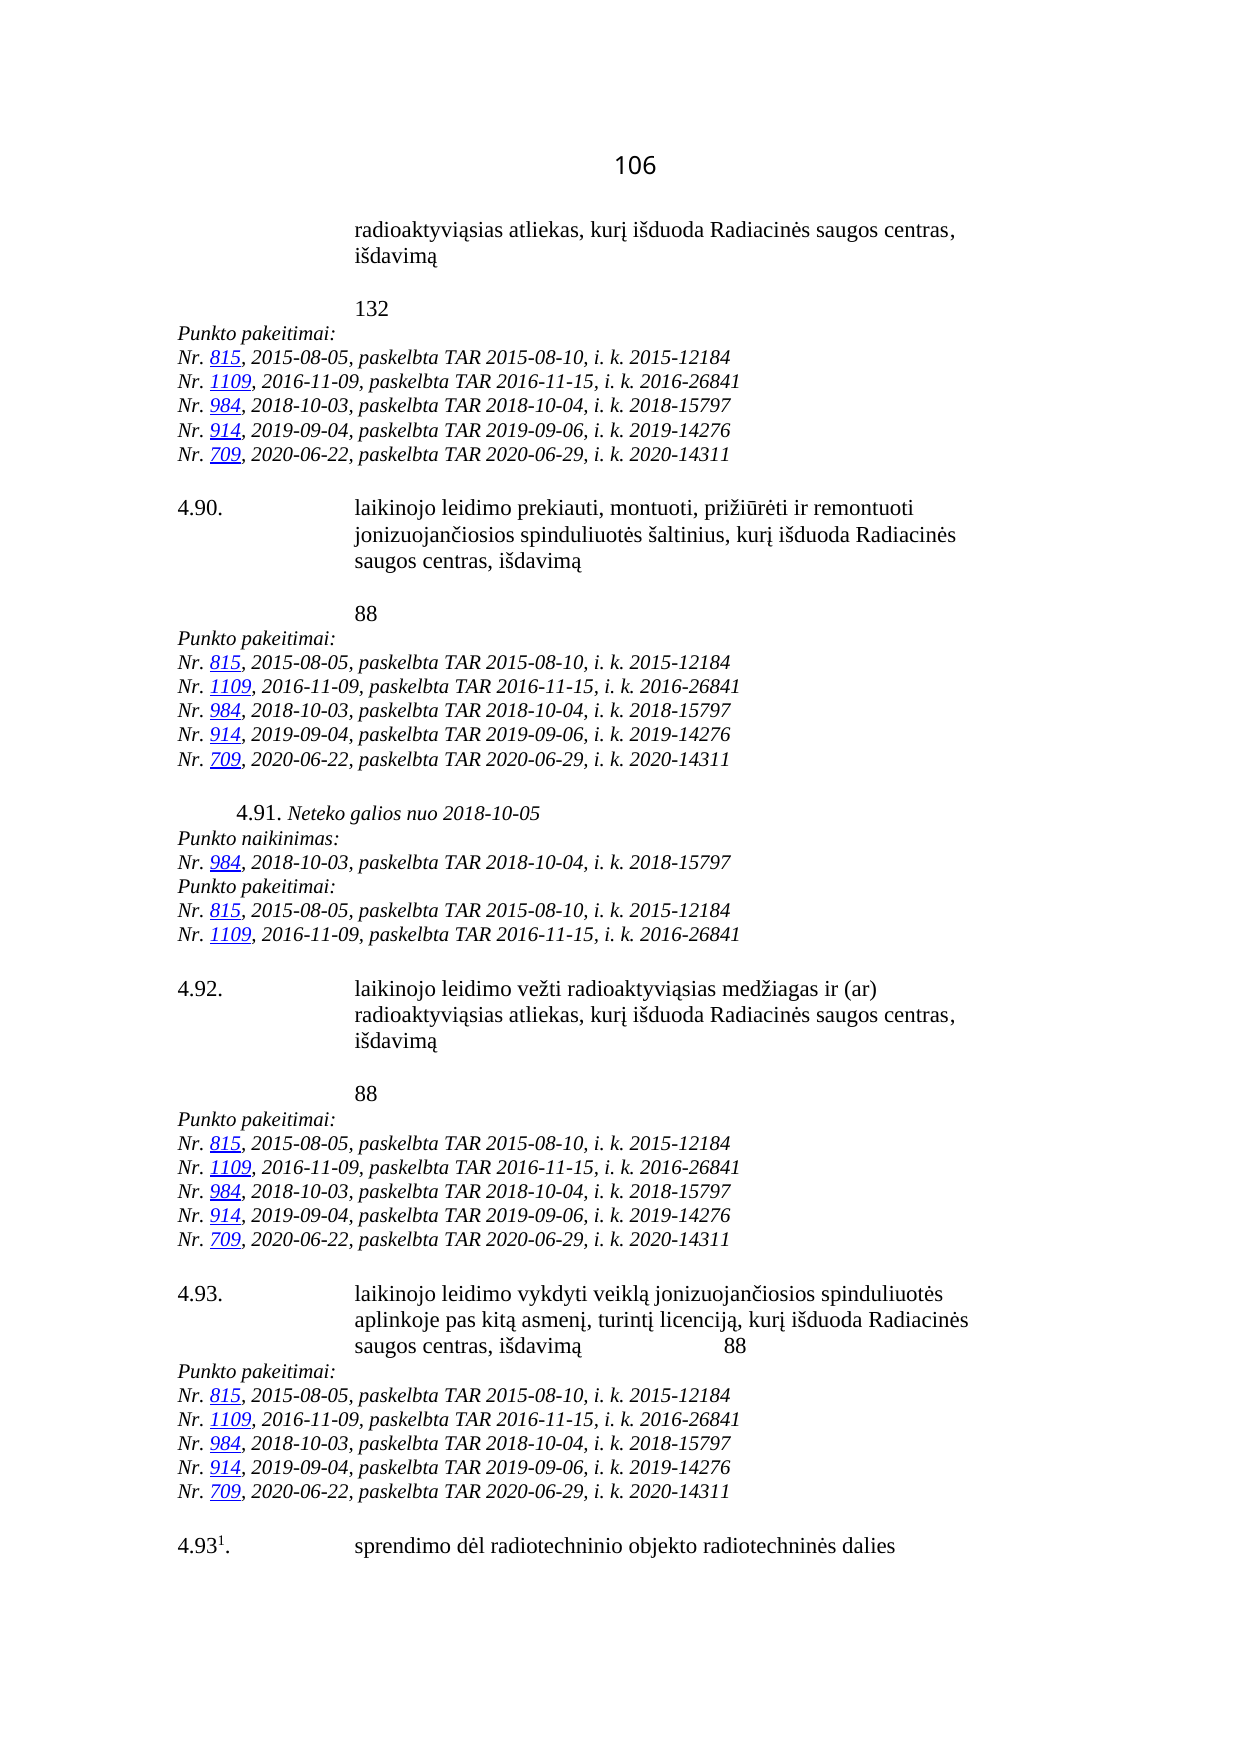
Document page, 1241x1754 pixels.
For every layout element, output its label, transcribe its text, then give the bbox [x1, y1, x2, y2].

text Nr. 709, 2020-06-22, paskelbta TAR 2020-06-29, i. k. 2020-14311 [177, 442, 1093, 466]
text Nr. 984, 2018-10-03, paskelbta TAR 2018-10-04, i. k. 2018-15797 [177, 1431, 1093, 1455]
text Punkto pakeitimai: [177, 874, 1093, 898]
text Nr. 914, 2019-09-04, paskelbta TAR 2019-09-06, i. k. 2019-14276 [177, 722, 1093, 746]
text Nr. 914, 2019-09-04, paskelbta TAR 2019-09-06, i. k. 2019-14276 [177, 1203, 1093, 1227]
text Nr. 709, 2020-06-22, paskelbta TAR 2020-06-29, i. k. 2020-14311 [177, 1227, 1093, 1251]
text Nr. 709, 2020-06-22, paskelbta TAR 2020-06-29, i. k. 2020-14311 [177, 746, 1093, 771]
text Nr. 914, 2019-09-04, paskelbta TAR 2019-09-06, i. k. 2019-14276 [177, 417, 1093, 442]
text Nr. 709, 2020-06-22, paskelbta TAR 2020-06-29, i. k. 2020-14311 [177, 1479, 1093, 1503]
text Punkto pakeitimai: [177, 1359, 1093, 1383]
text Nr. 984, 2018-10-03, paskelbta TAR 2018-10-04, i. k. 2018-15797 [177, 850, 1093, 874]
text 4.92. laikinojo leidimo vežti radioaktyviąsias medžiagas ir (ar) radioaktyviąsias atliekas, kurį išduoda Radiacinės saugos centras, išdavimą 88 [177, 975, 1004, 1106]
text Nr. 984, 2018-10-03, paskelbta TAR 2018-10-04, i. k. 2018-15797 [177, 1179, 1093, 1203]
text 4.93. laikinojo leidimo vykdyti veiklą jonizuojančiosios spinduliuotės aplinkoje pas kitą asmenį, turintį licenciją, kurį išduoda Radiacinės saugos centras, išdavimą 88 [177, 1279, 1004, 1359]
text Nr. 1109, 2016-11-09, paskelbta TAR 2016-11-15, i. k. 2016-26841 [177, 369, 1093, 393]
text Punkto pakeitimai: [177, 1106, 1093, 1131]
text Nr. 1109, 2016-11-09, paskelbta TAR 2016-11-15, i. k. 2016-26841 [177, 1154, 1093, 1179]
text radioaktyviąsias atliekas, kurį išduoda Radiacinės saugos centras, išdavimą 132 [177, 216, 1004, 321]
text Nr. 984, 2018-10-03, paskelbta TAR 2018-10-04, i. k. 2018-15797 [177, 393, 1093, 417]
text 4.931. sprendimo dėl radiotechninio objekto radiotechninės dalies [177, 1532, 945, 1558]
text Nr. 815, 2015-08-05, paskelbta TAR 2015-08-10, i. k. 2015-12184 [177, 650, 1093, 674]
text Punkto pakeitimai: [177, 321, 1093, 345]
text Nr. 984, 2018-10-03, paskelbta TAR 2018-10-04, i. k. 2018-15797 [177, 698, 1093, 722]
text Nr. 1109, 2016-11-09, paskelbta TAR 2016-11-15, i. k. 2016-26841 [177, 922, 1093, 946]
text Nr. 1109, 2016-11-09, paskelbta TAR 2016-11-15, i. k. 2016-26841 [177, 1407, 1093, 1431]
text Nr. 815, 2015-08-05, paskelbta TAR 2015-08-10, i. k. 2015-12184 [177, 1131, 1093, 1154]
text Punkto naikinimas: [177, 826, 1093, 850]
text Punkto pakeitimai: [177, 626, 1093, 650]
text Nr. 1109, 2016-11-09, paskelbta TAR 2016-11-15, i. k. 2016-26841 [177, 674, 1093, 698]
text 4.91. Neteko galios nuo 2018-10-05 [177, 799, 1093, 826]
text Nr. 815, 2015-08-05, paskelbta TAR 2015-08-10, i. k. 2015-12184 [177, 1383, 1093, 1407]
text Nr. 914, 2019-09-04, paskelbta TAR 2019-09-06, i. k. 2019-14276 [177, 1455, 1093, 1479]
text Nr. 815, 2015-08-05, paskelbta TAR 2015-08-10, i. k. 2015-12184 [177, 345, 1093, 369]
text 4.90. laikinojo leidimo prekiauti, montuoti, prižiūrėti ir remontuoti jonizuojančiosios spinduliuotės šaltinius, kurį išduoda Radiacinės saugos centras, išdavimą 88 [177, 494, 1004, 626]
text Nr. 815, 2015-08-05, paskelbta TAR 2015-08-10, i. k. 2015-12184 [177, 898, 1093, 922]
